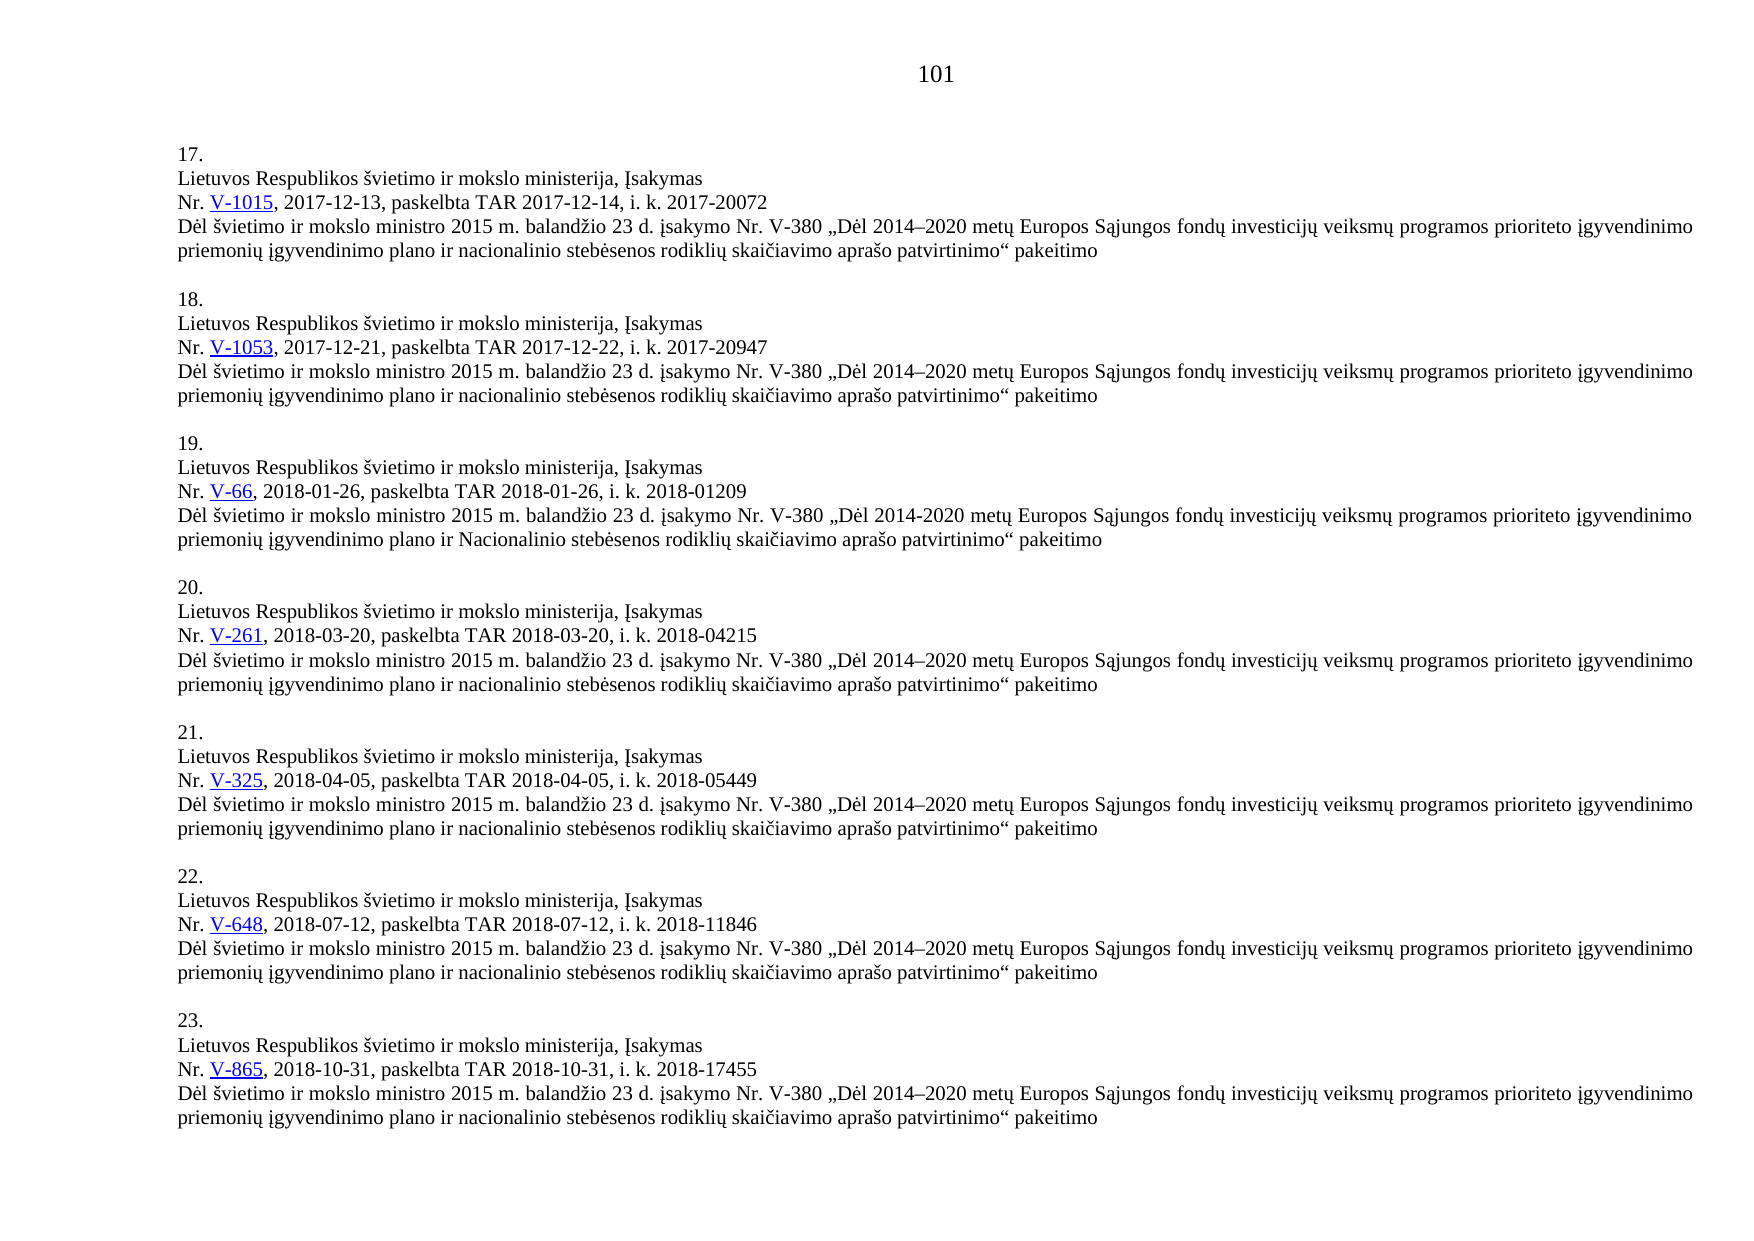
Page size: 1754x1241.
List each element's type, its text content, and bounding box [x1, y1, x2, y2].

text 20. [177, 575, 1695, 599]
text Nr. V-1015, 2017-12-13, paskelbta TAR 2017-12-14, i. k. 2017-20072 [177, 190, 1695, 214]
text Dėl švietimo ir mokslo ministro 2015 m. balandžio 23 d. įsakymo Nr. V-380 „Dėl 2014–2020 metų Europos Sąjungos fondų investicijų veiksmų programos prioriteto įgyvendinimo priemonių įgyvendinimo plano ir nacionalinio stebėsenos rodiklių skaičiavimo aprašo patvirtinimo“ pakeitimo [177, 214, 1695, 262]
text Dėl švietimo ir mokslo ministro 2015 m. balandžio 23 d. įsakymo Nr. V-380 „Dėl 2014–2020 metų Europos Sąjungos fondų investicijų veiksmų programos prioriteto įgyvendinimo priemonių įgyvendinimo plano ir nacionalinio stebėsenos rodiklių skaičiavimo aprašo patvirtinimo“ pakeitimo [177, 1081, 1695, 1129]
text Dėl švietimo ir mokslo ministro 2015 m. balandžio 23 d. įsakymo Nr. V-380 „Dėl 2014–2020 metų Europos Sąjungos fondų investicijų veiksmų programos prioriteto įgyvendinimo priemonių įgyvendinimo plano ir nacionalinio stebėsenos rodiklių skaičiavimo aprašo patvirtinimo“ pakeitimo [177, 647, 1695, 696]
text Lietuvos Respublikos švietimo ir mokslo ministerija, Įsakymas [177, 744, 1695, 768]
text 21. [177, 720, 1695, 744]
text Lietuvos Respublikos švietimo ir mokslo ministerija, Įsakymas [177, 166, 1695, 190]
text Lietuvos Respublikos švietimo ir mokslo ministerija, Įsakymas [177, 1032, 1695, 1057]
text Lietuvos Respublikos švietimo ir mokslo ministerija, Įsakymas [177, 311, 1695, 335]
text Nr. V-865, 2018-10-31, paskelbta TAR 2018-10-31, i. k. 2018-17455 [177, 1057, 1695, 1081]
text Nr. V-261, 2018-03-20, paskelbta TAR 2018-03-20, i. k. 2018-04215 [177, 623, 1695, 647]
text Dėl švietimo ir mokslo ministro 2015 m. balandžio 23 d. įsakymo Nr. V-380 „Dėl 2014–2020 metų Europos Sąjungos fondų investicijų veiksmų programos prioriteto įgyvendinimo priemonių įgyvendinimo plano ir nacionalinio stebėsenos rodiklių skaičiavimo aprašo patvirtinimo“ pakeitimo [177, 359, 1695, 407]
text 19. [177, 431, 1695, 455]
text Lietuvos Respublikos švietimo ir mokslo ministerija, Įsakymas [177, 888, 1695, 912]
text Nr. V-66, 2018-01-26, paskelbta TAR 2018-01-26, i. k. 2018-01209 [177, 479, 1695, 503]
text Dėl švietimo ir mokslo ministro 2015 m. balandžio 23 d. įsakymo Nr. V-380 „Dėl 2014-2020 metų Europos Sąjungos fondų investicijų veiksmų programos prioriteto įgyvendinimo priemonių įgyvendinimo plano ir Nacionalinio stebėsenos rodiklių skaičiavimo aprašo patvirtinimo“ pakeitimo [177, 503, 1695, 551]
text 17. [177, 142, 1695, 166]
text 23. [177, 1008, 1695, 1032]
text Dėl švietimo ir mokslo ministro 2015 m. balandžio 23 d. įsakymo Nr. V-380 „Dėl 2014–2020 metų Europos Sąjungos fondų investicijų veiksmų programos prioriteto įgyvendinimo priemonių įgyvendinimo plano ir nacionalinio stebėsenos rodiklių skaičiavimo aprašo patvirtinimo“ pakeitimo [177, 936, 1695, 984]
text Lietuvos Respublikos švietimo ir mokslo ministerija, Įsakymas [177, 455, 1695, 479]
text Dėl švietimo ir mokslo ministro 2015 m. balandžio 23 d. įsakymo Nr. V-380 „Dėl 2014–2020 metų Europos Sąjungos fondų investicijų veiksmų programos prioriteto įgyvendinimo priemonių įgyvendinimo plano ir nacionalinio stebėsenos rodiklių skaičiavimo aprašo patvirtinimo“ pakeitimo [177, 792, 1695, 840]
text Nr. V-325, 2018-04-05, paskelbta TAR 2018-04-05, i. k. 2018-05449 [177, 768, 1695, 792]
text Lietuvos Respublikos švietimo ir mokslo ministerija, Įsakymas [177, 599, 1695, 623]
text Nr. V-648, 2018-07-12, paskelbta TAR 2018-07-12, i. k. 2018-11846 [177, 912, 1695, 936]
text 22. [177, 864, 1695, 888]
text 18. [177, 287, 1695, 311]
text Nr. V-1053, 2017-12-21, paskelbta TAR 2017-12-22, i. k. 2017-20947 [177, 335, 1695, 359]
